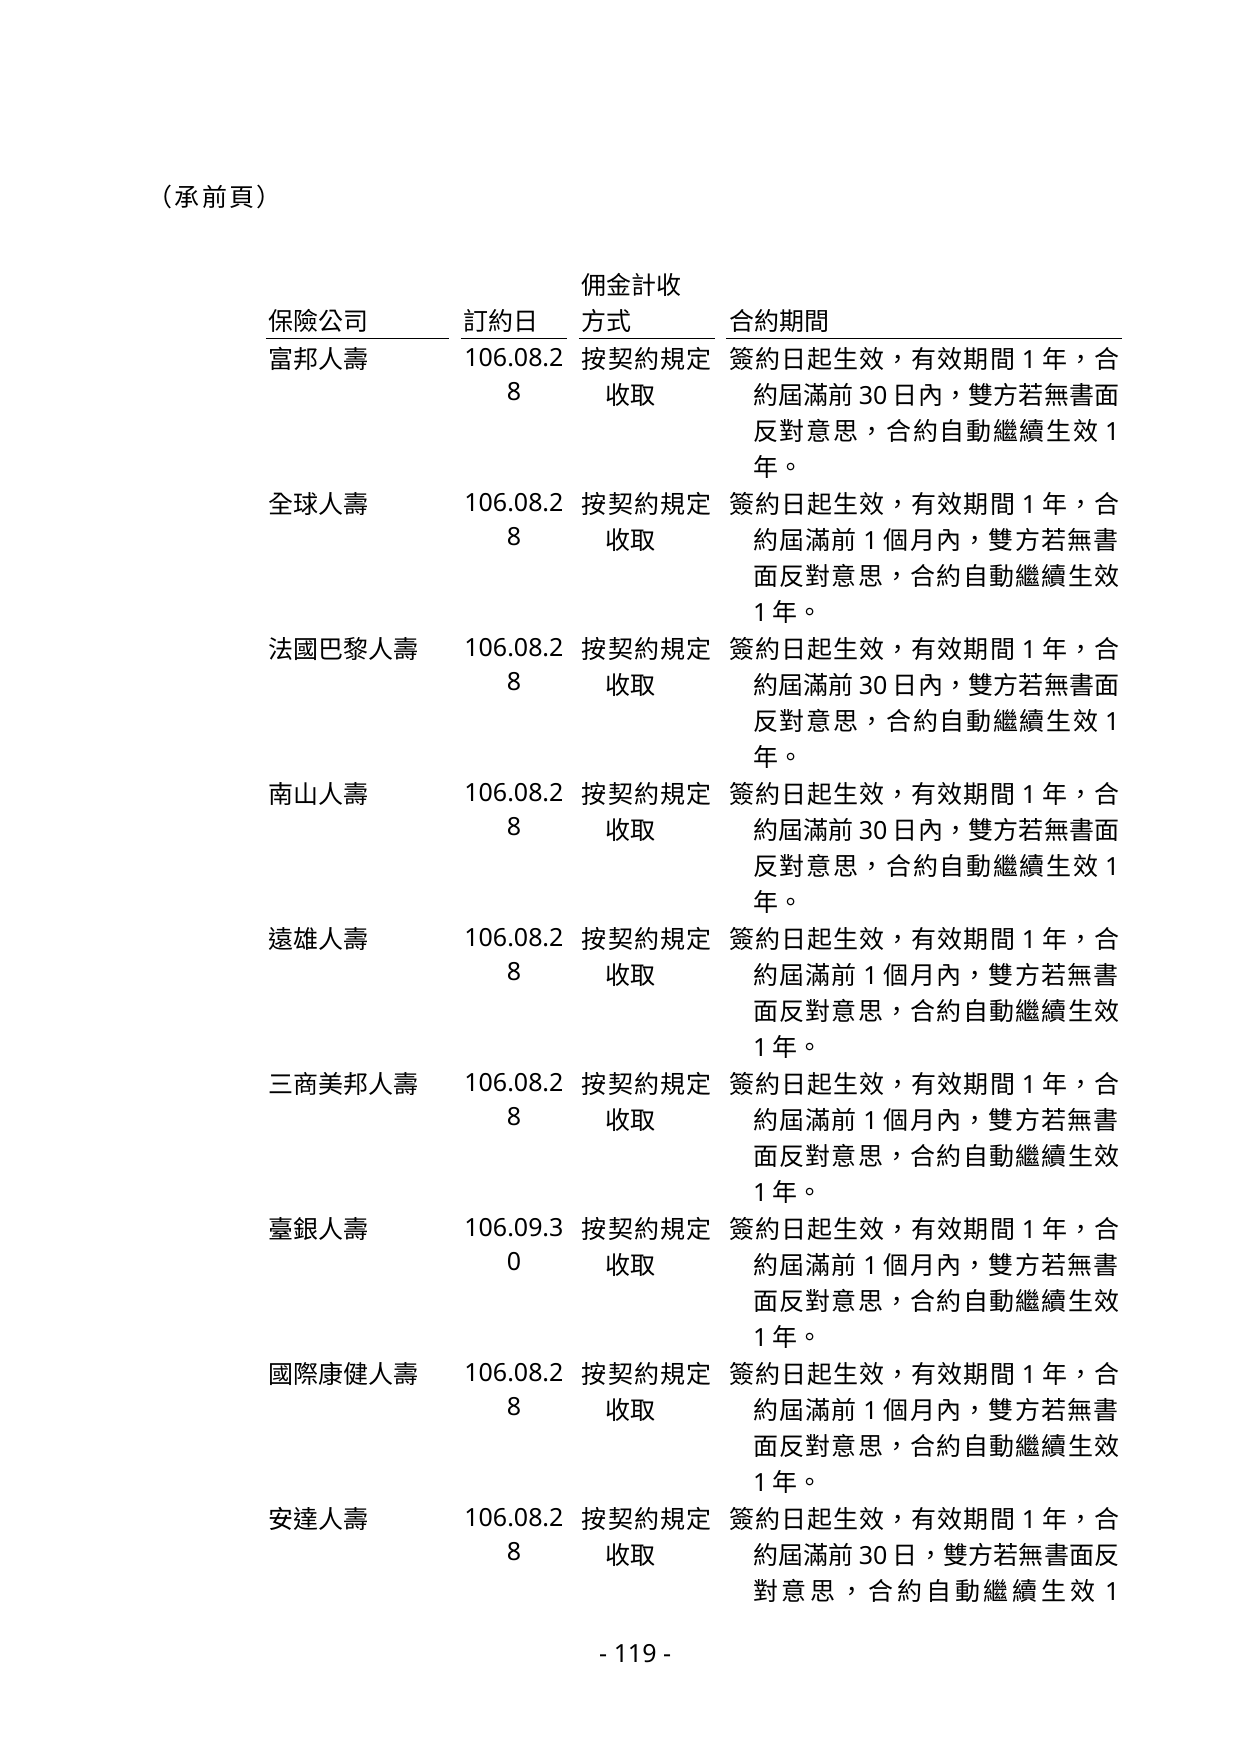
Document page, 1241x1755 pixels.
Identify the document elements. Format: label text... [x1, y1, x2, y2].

table_cell 106.08.28 [461, 629, 567, 774]
table_cell 106.08.28 [461, 774, 567, 919]
table_cell 臺銀人壽 [266, 1209, 449, 1354]
table_cell [715, 484, 726, 629]
table_cell [449, 1209, 461, 1354]
table_cell 106.08.28 [461, 484, 567, 629]
table_cell [715, 629, 726, 774]
table_cell 106.08.28 [461, 339, 567, 484]
table_cell [715, 1064, 726, 1209]
table_header [715, 266, 726, 338]
table_cell [449, 484, 461, 629]
table_cell [567, 1354, 579, 1499]
table_cell 106.09.30 [461, 1209, 567, 1354]
table_cell 簽約日起生效，有效期間1年，合約屆滿前30日內，雙方若無書面反對意思，合約自動繼續生效1年。 [726, 774, 1122, 919]
table_cell 106.08.28 [461, 1354, 567, 1499]
text （承前頁） [148, 177, 1122, 213]
table_cell [567, 1064, 579, 1209]
table_cell [567, 1209, 579, 1354]
table_cell 按契約規定收取 [579, 1209, 714, 1354]
table_cell 按契約規定收取 [579, 339, 714, 484]
table_header 佣金計收 方式 [579, 266, 714, 338]
table_cell 簽約日起生效，有效期間1年，合約屆滿前1個月內，雙方若無書面反對意思，合約自動繼續生效1年。 [726, 919, 1122, 1064]
table_cell [449, 919, 461, 1064]
table_cell [715, 1209, 726, 1354]
table_cell 簽約日起生效，有效期間1年，合約屆滿前1個月內，雙方若無書面反對意思，合約自動繼續生效1年。 [726, 1209, 1122, 1354]
table_cell [715, 774, 726, 919]
table_cell 簽約日起生效，有效期間1年，合約屆滿前1個月內，雙方若無書面反對意思，合約自動繼續生效1年。 [726, 1064, 1122, 1209]
table_cell 簽約日起生效，有效期間1年，合約屆滿前1個月內，雙方若無書面反對意思，合約自動繼續生效1年。 [726, 1354, 1122, 1499]
table_header 訂約日 [461, 266, 567, 338]
table_header [449, 266, 461, 338]
table_cell 富邦人壽 [266, 339, 449, 484]
table_cell [715, 1499, 726, 1608]
table_cell [567, 1499, 579, 1608]
table_cell 法國巴黎人壽 [266, 629, 449, 774]
table_cell [567, 919, 579, 1064]
table_cell [449, 629, 461, 774]
table_cell 簽約日起生效，有效期間1年，合約屆滿前1個月內，雙方若無書面反對意思，合約自動繼續生效1年。 [726, 484, 1122, 629]
table_header [567, 266, 579, 338]
table_cell [567, 629, 579, 774]
table_cell [715, 919, 726, 1064]
table_cell [449, 774, 461, 919]
table_cell [567, 484, 579, 629]
table_cell 按契約規定收取 [579, 1354, 714, 1499]
table_cell 按契約規定收取 [579, 1499, 714, 1608]
table_cell 106.08.28 [461, 1064, 567, 1209]
table_cell 南山人壽 [266, 774, 449, 919]
table_cell 106.08.28 [461, 1499, 567, 1608]
table_cell [715, 338, 726, 484]
table_cell 簽約日起生效，有效期間1年，合約屆滿前30日內，雙方若無書面反對意思，合約自動繼續生效1年。 [726, 339, 1122, 484]
table_cell 安達人壽 [266, 1499, 449, 1608]
table_cell [715, 1354, 726, 1499]
table_header 保險公司 [266, 266, 449, 338]
table_cell 全球人壽 [266, 484, 449, 629]
table_cell [567, 774, 579, 919]
table_cell 簽約日起生效，有效期間1年，合約屆滿前30日內，雙方若無書面反對意思，合約自動繼續生效1年。 [726, 629, 1122, 774]
table_cell [567, 338, 579, 484]
table_cell 遠雄人壽 [266, 919, 449, 1064]
table_cell [449, 338, 461, 484]
table_cell [449, 1354, 461, 1499]
table_cell 106.08.28 [461, 919, 567, 1064]
table_cell 按契約規定收取 [579, 774, 714, 919]
table_cell [449, 1064, 461, 1209]
table_cell 按契約規定收取 [579, 629, 714, 774]
table_cell 國際康健人壽 [266, 1354, 449, 1499]
table_cell [449, 1499, 461, 1608]
table_cell 簽約日起生效，有效期間1年，合約屆滿前30日，雙方若無書面反對意思，合約自動繼續生效1 [726, 1499, 1122, 1608]
table_cell 三商美邦人壽 [266, 1064, 449, 1209]
table_cell 按契約規定收取 [579, 1064, 714, 1209]
table_cell 按契約規定收取 [579, 919, 714, 1064]
table_cell 按契約規定收取 [579, 484, 714, 629]
table_header 合約期間 [726, 266, 1122, 338]
